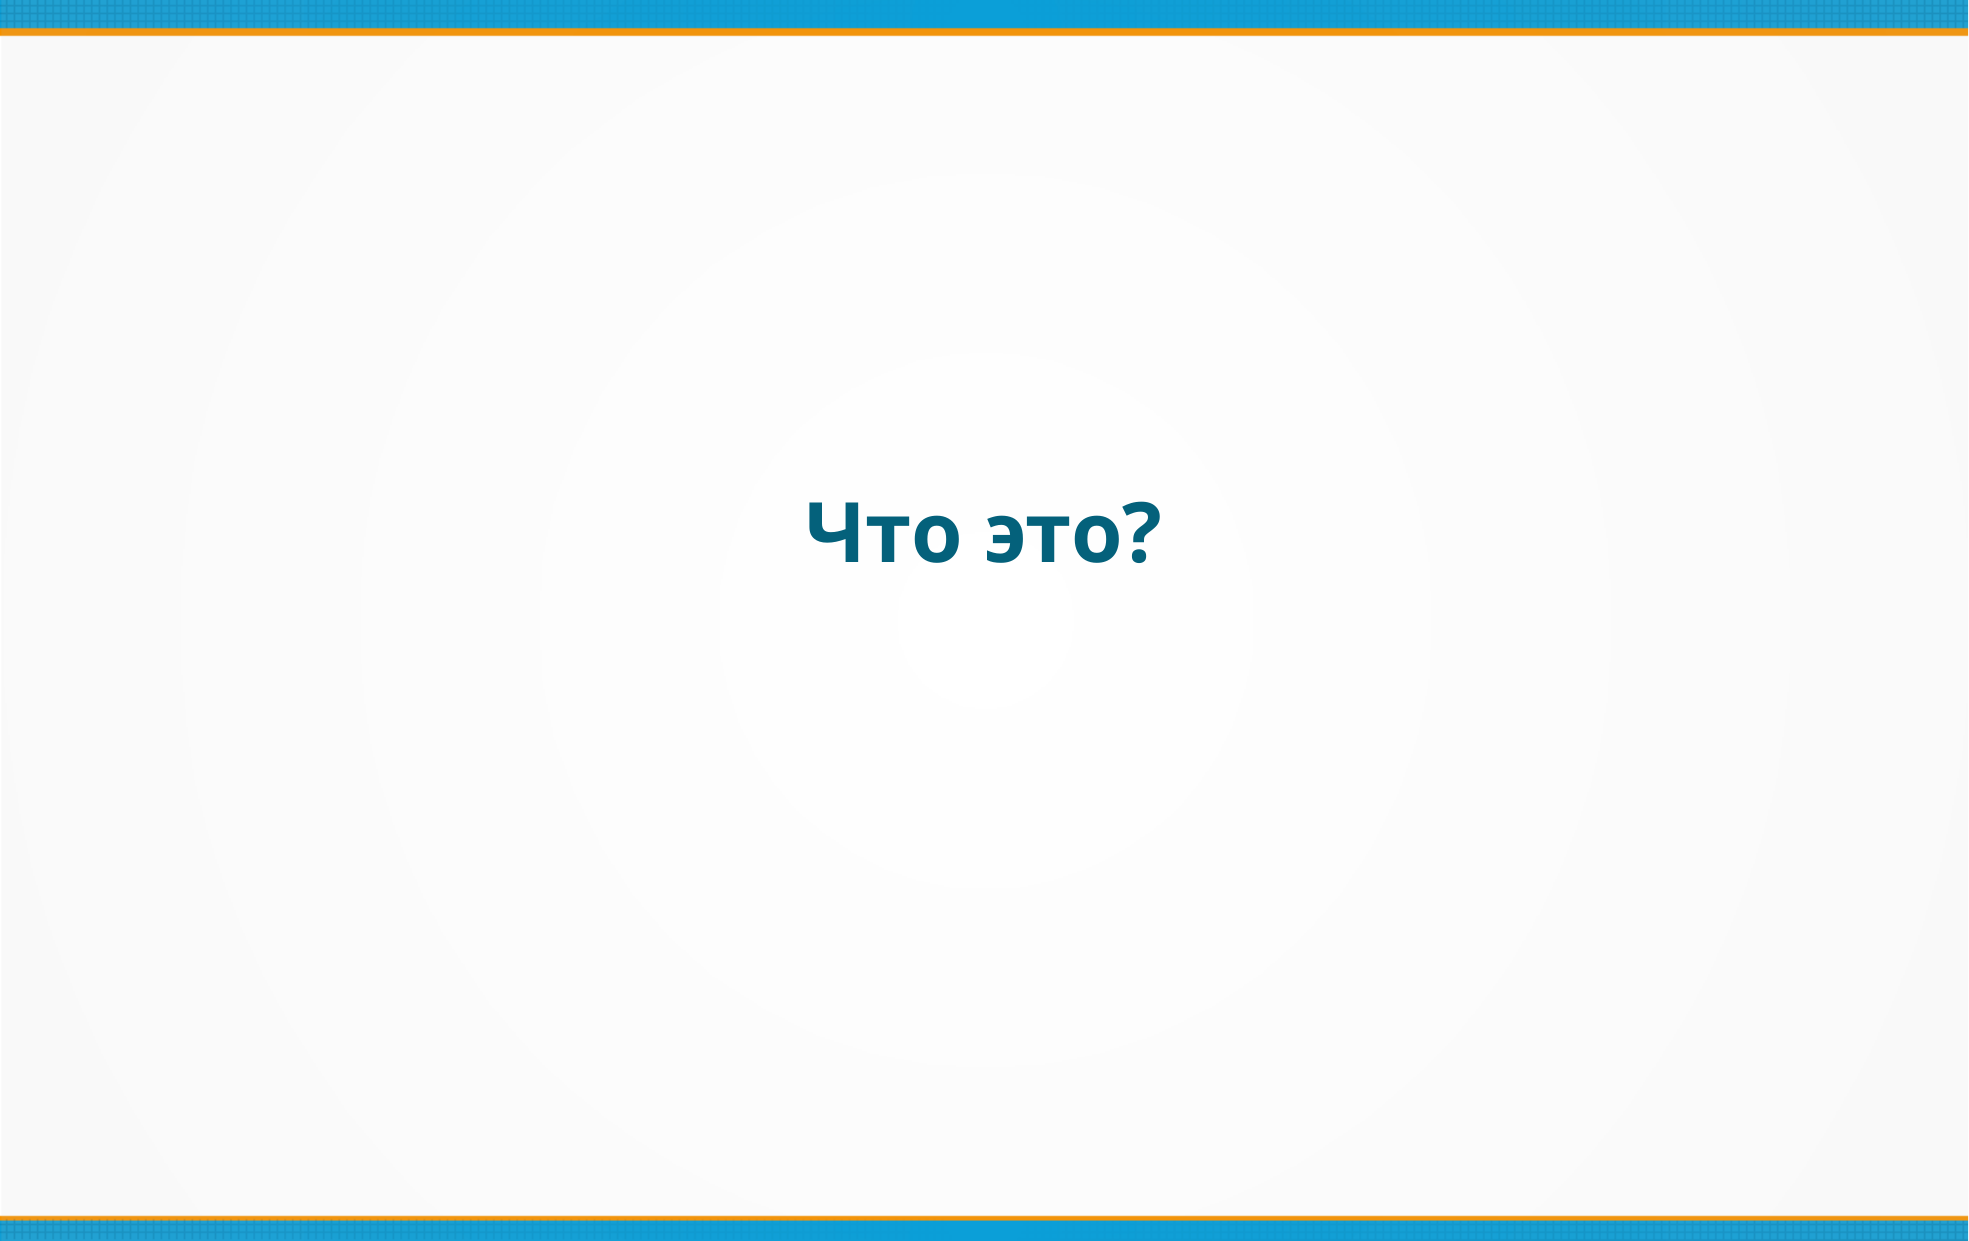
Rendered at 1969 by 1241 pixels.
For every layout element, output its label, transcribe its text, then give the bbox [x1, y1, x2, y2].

subtitle Что это? [98, 49, 1870, 1010]
